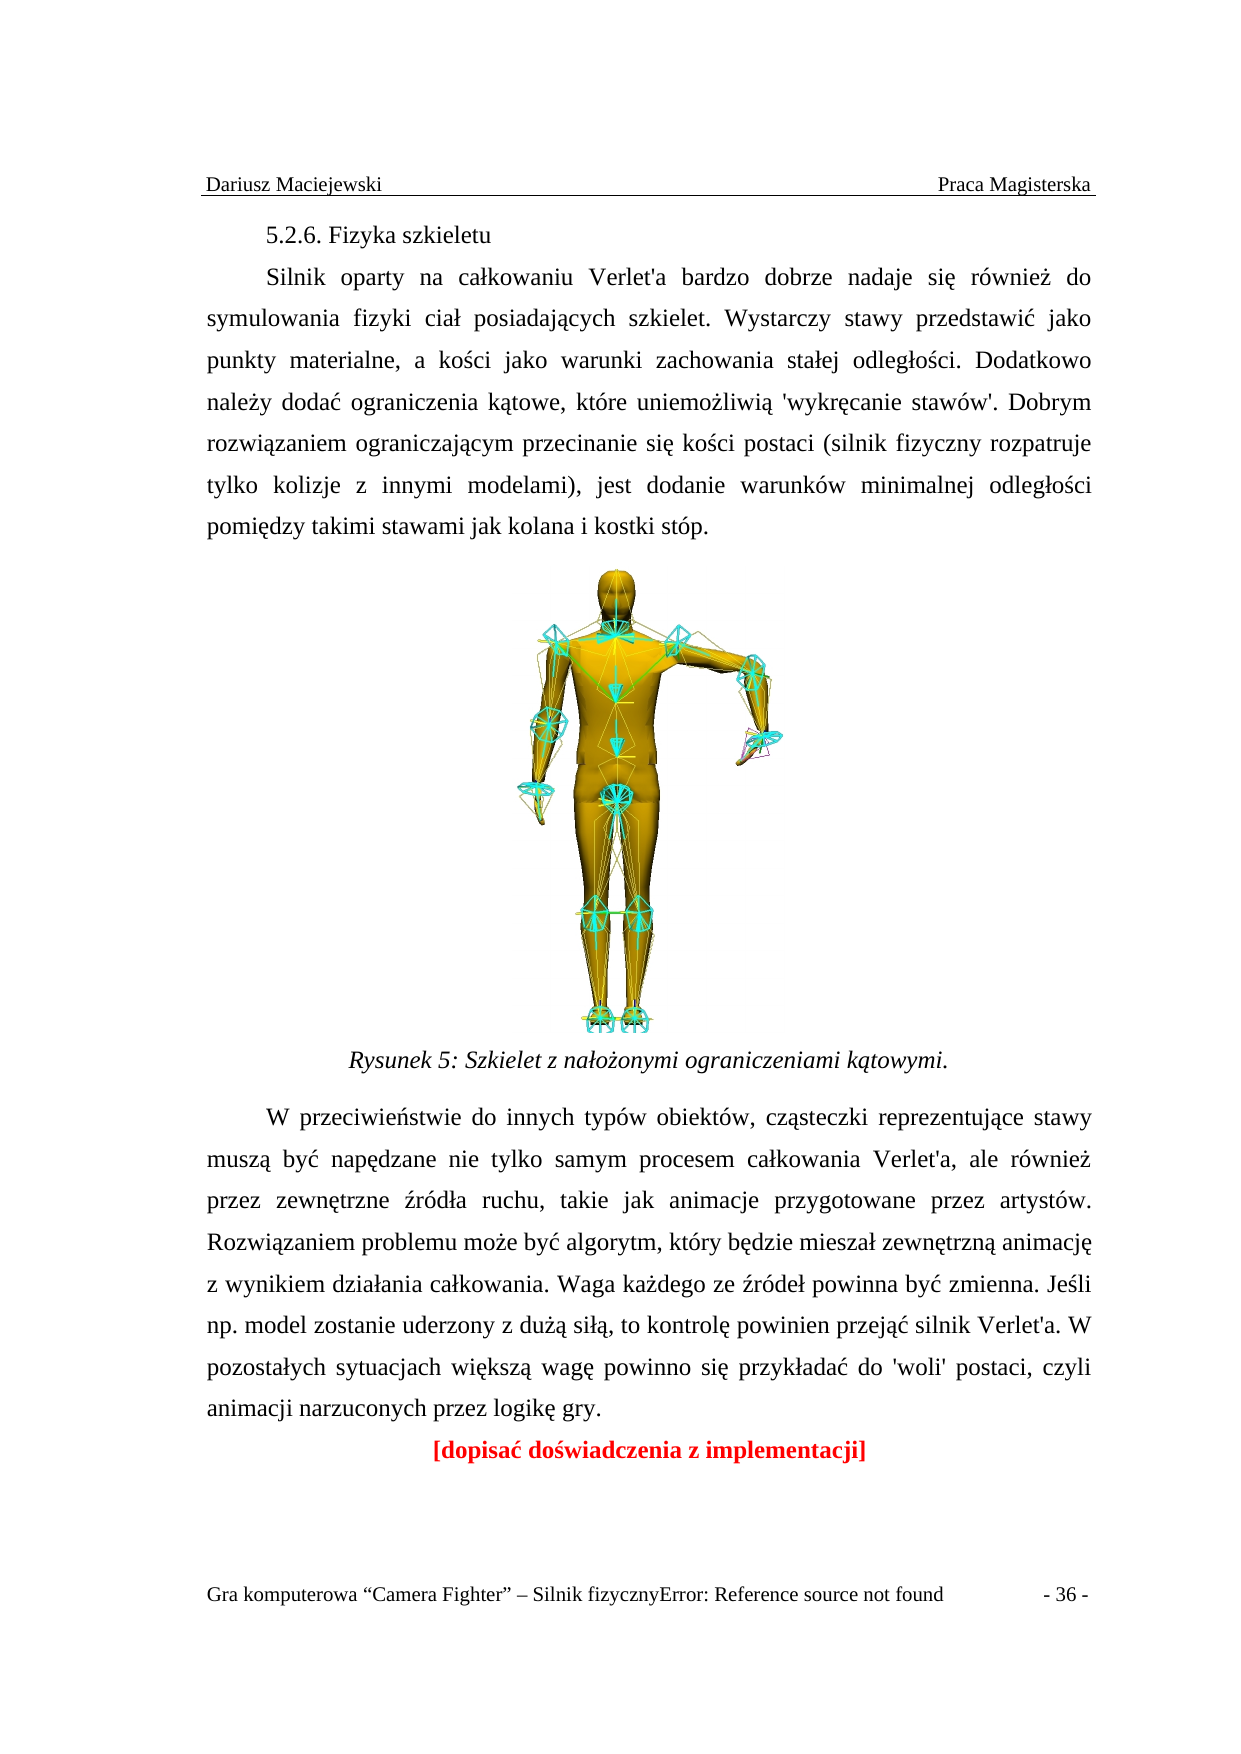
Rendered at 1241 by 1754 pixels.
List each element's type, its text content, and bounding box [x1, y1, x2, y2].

text Silnik oparty na całkowaniu Verlet'a bardzo dobrze nadaje się również do symulowania fizyki ciał posiadających szkielet. Wystarczy stawy przedstawić jako punkty materialne, a kości jako warunki zachowania stałej odległości. Dodatkowo należy dodać ograniczenia kątowe, które uniemożliwią 'wykręcanie stawów'. Dobrym rozwiązaniem ograniczającym przecinanie się kości postaci (silnik fizyczny rozpatruje tylko kolizje z innymi modelami), jest dodanie warunków minimalnej odległości pomiędzy takimi stawami jak kolana i kostki stóp. [207, 263, 1092, 540]
picture [512, 566, 785, 1033]
subtitle Fizyka szkieletu [207, 221, 1092, 249]
text [dopisać doświadczenia z implementacji] [207, 1436, 1092, 1464]
text W przeciwieństwie do innych typów obiektów, cząsteczki reprezentujące stawy muszą być napędzane nie tylko samym procesem całkowania Verlet'a, ale również przez zewnętrzne źródła ruchu, takie jak animacje przygotowane przez artystów. Rozwiązaniem problemu może być algorytm, który będzie mieszał zewnętrzną animację z wynikiem działania całkowania. Waga każdego ze źródeł powinna być zmienna. Jeśli np. model zostanie uderzony z dużą siłą, to kontrolę powinien przejąć silnik Verlet'a. W pozostałych sytuacjach większą wagę powinno się przykładać do 'woli' postaci, czyli animacji narzuconych przez logikę gry. [207, 1103, 1092, 1422]
text Rysunek 5: Szkielet z nałożonymi ograniczeniami kątowymi. [341, 1033, 958, 1074]
